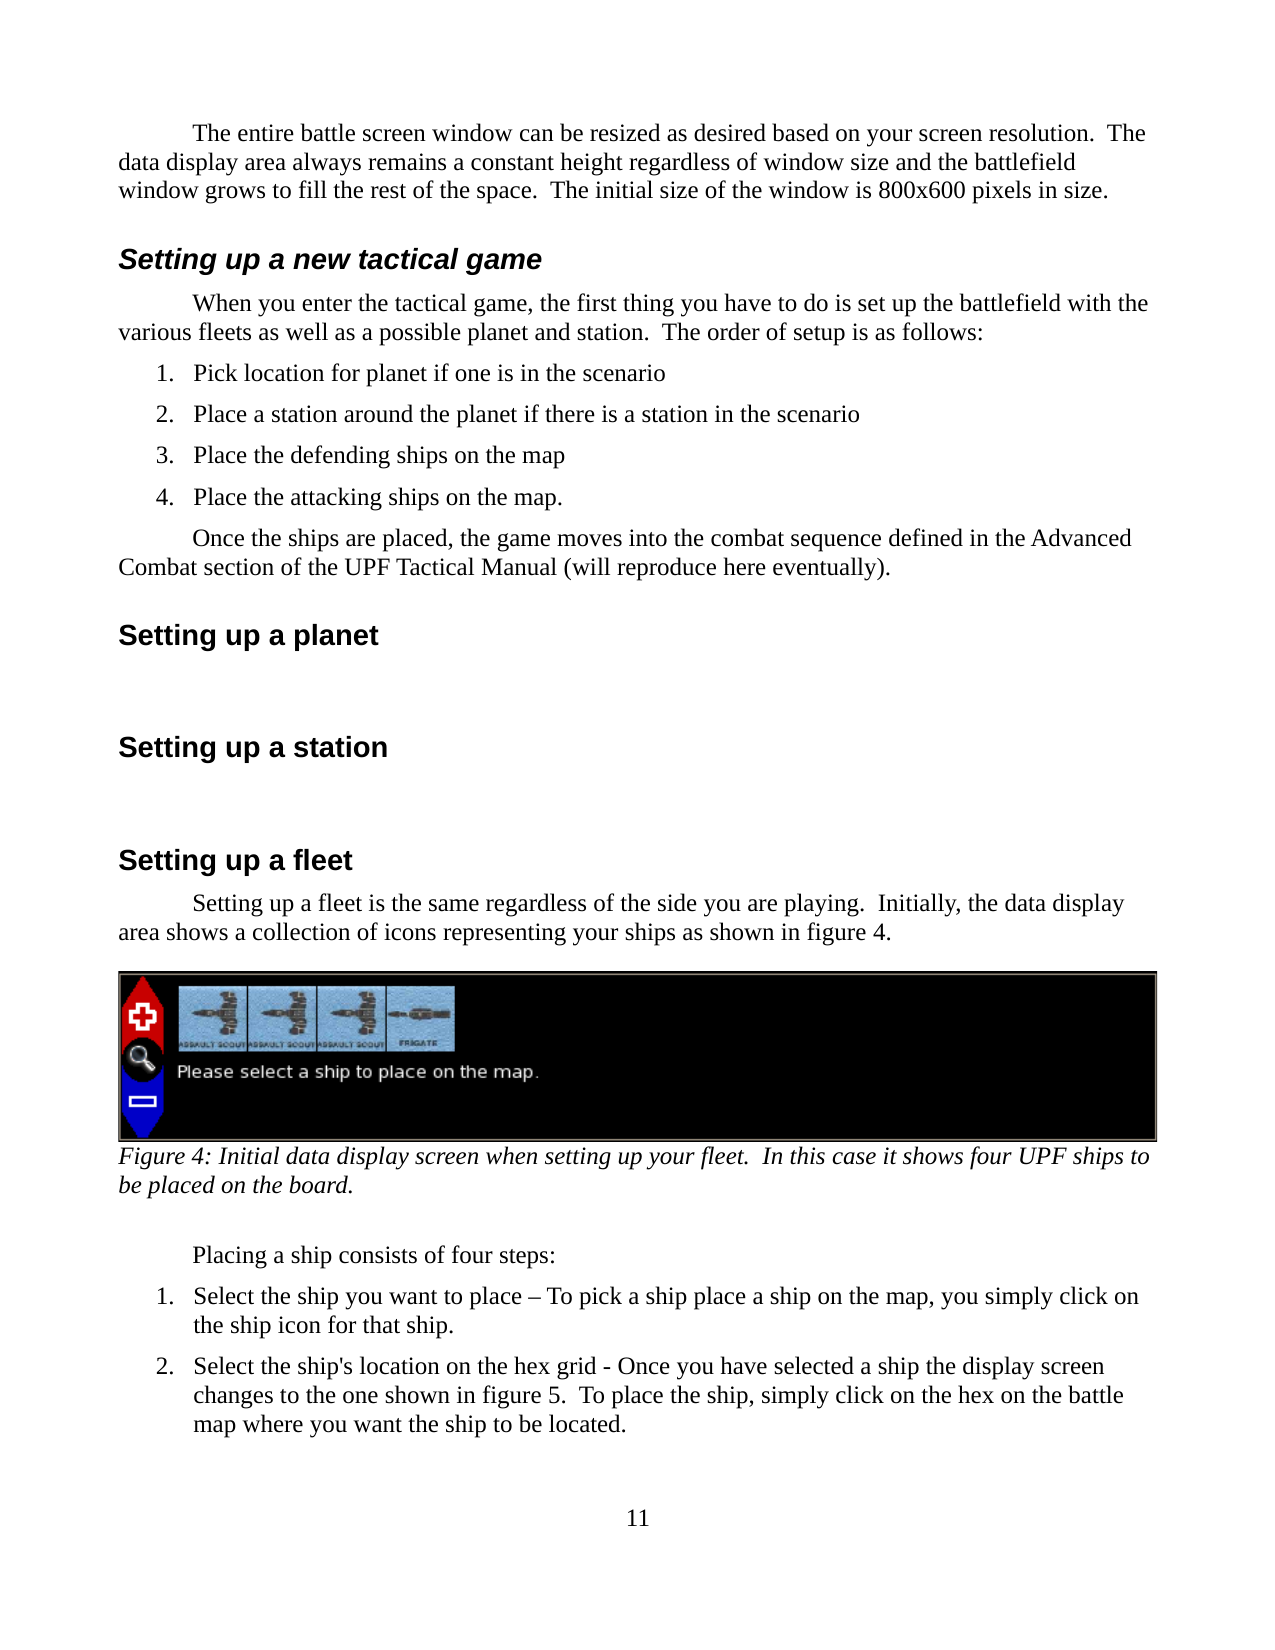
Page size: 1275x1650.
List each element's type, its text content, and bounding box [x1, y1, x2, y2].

list Place the attacking ships on the map. [156, 482, 1157, 510]
text Placing a ship consists of four steps: [118, 1240, 1157, 1269]
subtitle Setting up a station [118, 730, 1157, 764]
text When you enter the tactical game, the first thing you have to do is set up the battlefield with the various fleets as well as a possible planet and station. The order of setup is as follows: [118, 288, 1157, 345]
text Figure 4: Initial data display screen when setting up your fleet. In this case it shows four UPF ships to be placed on the board. [118, 1142, 1157, 1199]
subtitle Setting up a new tactical game [118, 242, 1157, 275]
list Select the ship's location on the hex grid - Once you have selected a ship the display screen changes to the one shown in figure 5. To place the ship, simply click on the hex on the battle map where you want the ship to be located. [156, 1351, 1157, 1438]
text Once the ships are placed, the game moves into the combat sequence defined in the Advanced Combat section of the UPF Tactical Manual (will reproduce here eventually). [118, 523, 1157, 580]
list Place a station around the planet if there is a station in the scenario [156, 399, 1157, 428]
list Select the ship you want to place – To pick a ship place a ship on the map, you simply click on the ship icon for that ship. [156, 1281, 1157, 1339]
picture [118, 971, 1158, 1142]
text Setting up a fleet is the same regardless of the side you are playing. Initially, the data display area shows a collection of icons representing your ships as shown in figure 4. [118, 888, 1157, 946]
subtitle Setting up a fleet [118, 842, 1157, 876]
list Pick location for planet if one is in the scenario [156, 358, 1157, 387]
text The entire battle screen window can be resized as desired based on your screen resolution. The data display area always remains a constant height regardless of window size and the battlefield window grows to fill the rest of the space. The initial size of the window is 800x600 pixels in size. [118, 118, 1157, 204]
list Place the defending ships on the map [156, 440, 1157, 469]
subtitle Setting up a planet [118, 618, 1157, 651]
